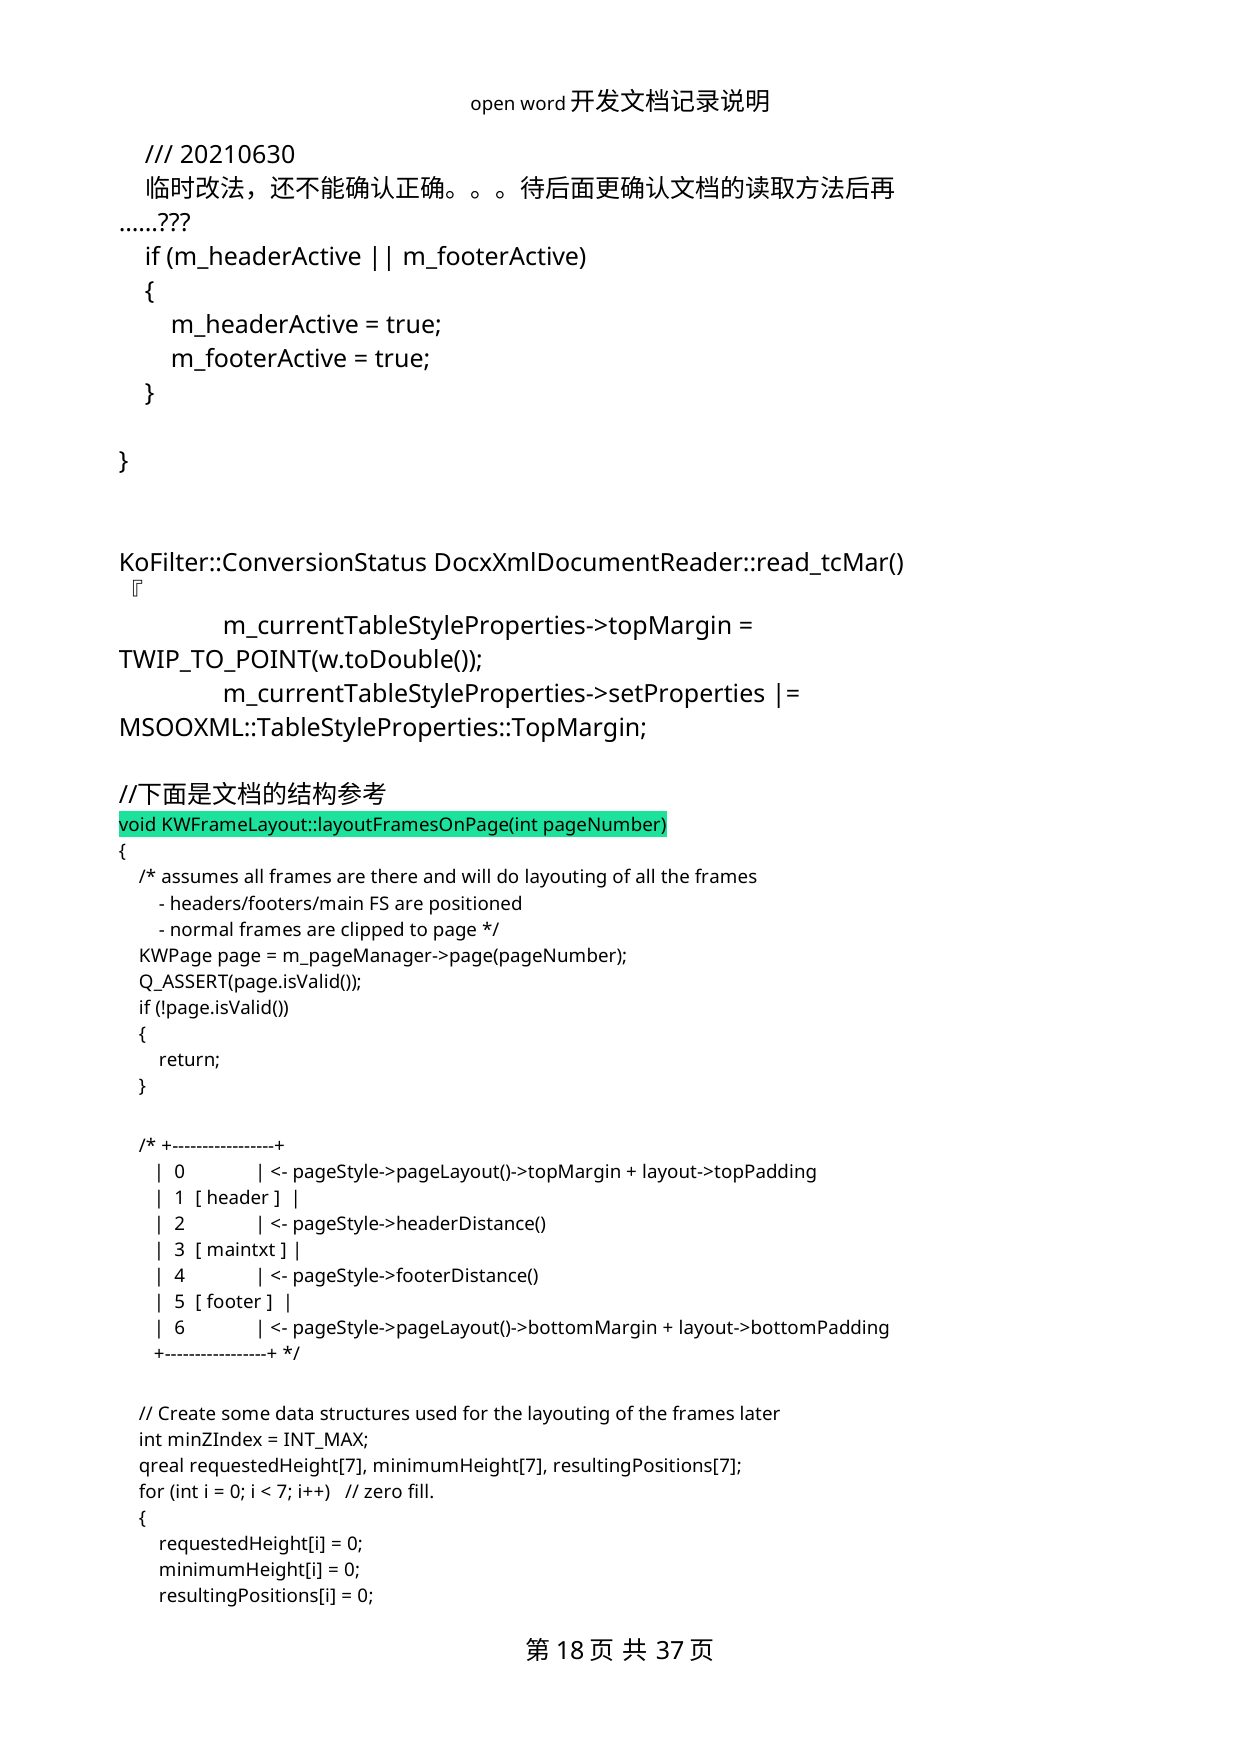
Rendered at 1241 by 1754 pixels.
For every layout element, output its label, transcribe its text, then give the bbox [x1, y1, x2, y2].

text 临时改法，还不能确认正确。。。待后面更确认文档的读取方法后再 [119, 171, 1121, 205]
text minimumHeight[i] = 0; [119, 1556, 1121, 1582]
text return; [119, 1046, 1121, 1072]
text } [119, 1072, 1121, 1098]
text void KWFrameLayout::layoutFramesOnPage(int pageNumber) [119, 811, 1121, 837]
text { [119, 1504, 1121, 1530]
text } [119, 443, 1121, 477]
text +-----------------+ */ [119, 1340, 1121, 1366]
text resultingPositions[i] = 0; [119, 1582, 1121, 1608]
text qreal requestedHeight[7], minimumHeight[7], resultingPositions[7]; [119, 1452, 1121, 1478]
text m_currentTableStyleProperties->setProperties |= MSOOXML::TableStyleProperties::TopMargin; [119, 676, 1121, 743]
text m_currentTableStyleProperties->topMargin = TWIP_TO_POINT(w.toDouble()); [119, 608, 1121, 676]
text { [119, 273, 1121, 307]
text requestedHeight[i] = 0; [119, 1530, 1121, 1556]
text { [119, 1020, 1121, 1046]
text //下面是文档的结构参考 [119, 777, 1121, 811]
text for (int i = 0; i < 7; i++) // zero fill. [119, 1478, 1121, 1504]
text | 6 | <- pageStyle->pageLayout()->bottomMargin + layout->bottomPadding [119, 1314, 1121, 1340]
text /* assumes all frames are there and will do layouting of all the frames [119, 863, 1121, 889]
text | 0 | <- pageStyle->pageLayout()->topMargin + layout->topPadding [119, 1158, 1121, 1184]
text m_footerActive = true; [119, 341, 1121, 375]
text } [119, 375, 1121, 409]
text ......??? [119, 205, 1121, 239]
text | 5 [ footer ] | [119, 1288, 1121, 1314]
text // Create some data structures used for the layouting of the frames later [119, 1400, 1121, 1426]
text { [119, 837, 1121, 863]
text /// 20210630 [119, 137, 1121, 171]
text | 3 [ maintxt ] | [119, 1236, 1121, 1262]
text m_headerActive = true; [119, 307, 1121, 341]
text - normal frames are clipped to page */ [119, 916, 1121, 942]
text KWPage page = m_pageManager->page(pageNumber); [119, 942, 1121, 968]
text if (!page.isValid()) [119, 994, 1121, 1020]
text KoFilter::ConversionStatus DocxXmlDocumentReader::read_tcMar() [119, 545, 1121, 579]
text | 2 | <- pageStyle->headerDistance() [119, 1210, 1121, 1236]
text int minZIndex = INT_MAX; [119, 1426, 1121, 1452]
text | 4 | <- pageStyle->footerDistance() [119, 1262, 1121, 1288]
text - headers/footers/main FS are positioned [119, 889, 1121, 916]
text 『 [119, 579, 1121, 608]
text /* +-----------------+ [119, 1132, 1121, 1158]
text | 1 [ header ] | [119, 1184, 1121, 1210]
text if (m_headerActive || m_footerActive) [119, 239, 1121, 273]
text Q_ASSERT(page.isValid()); [119, 968, 1121, 994]
